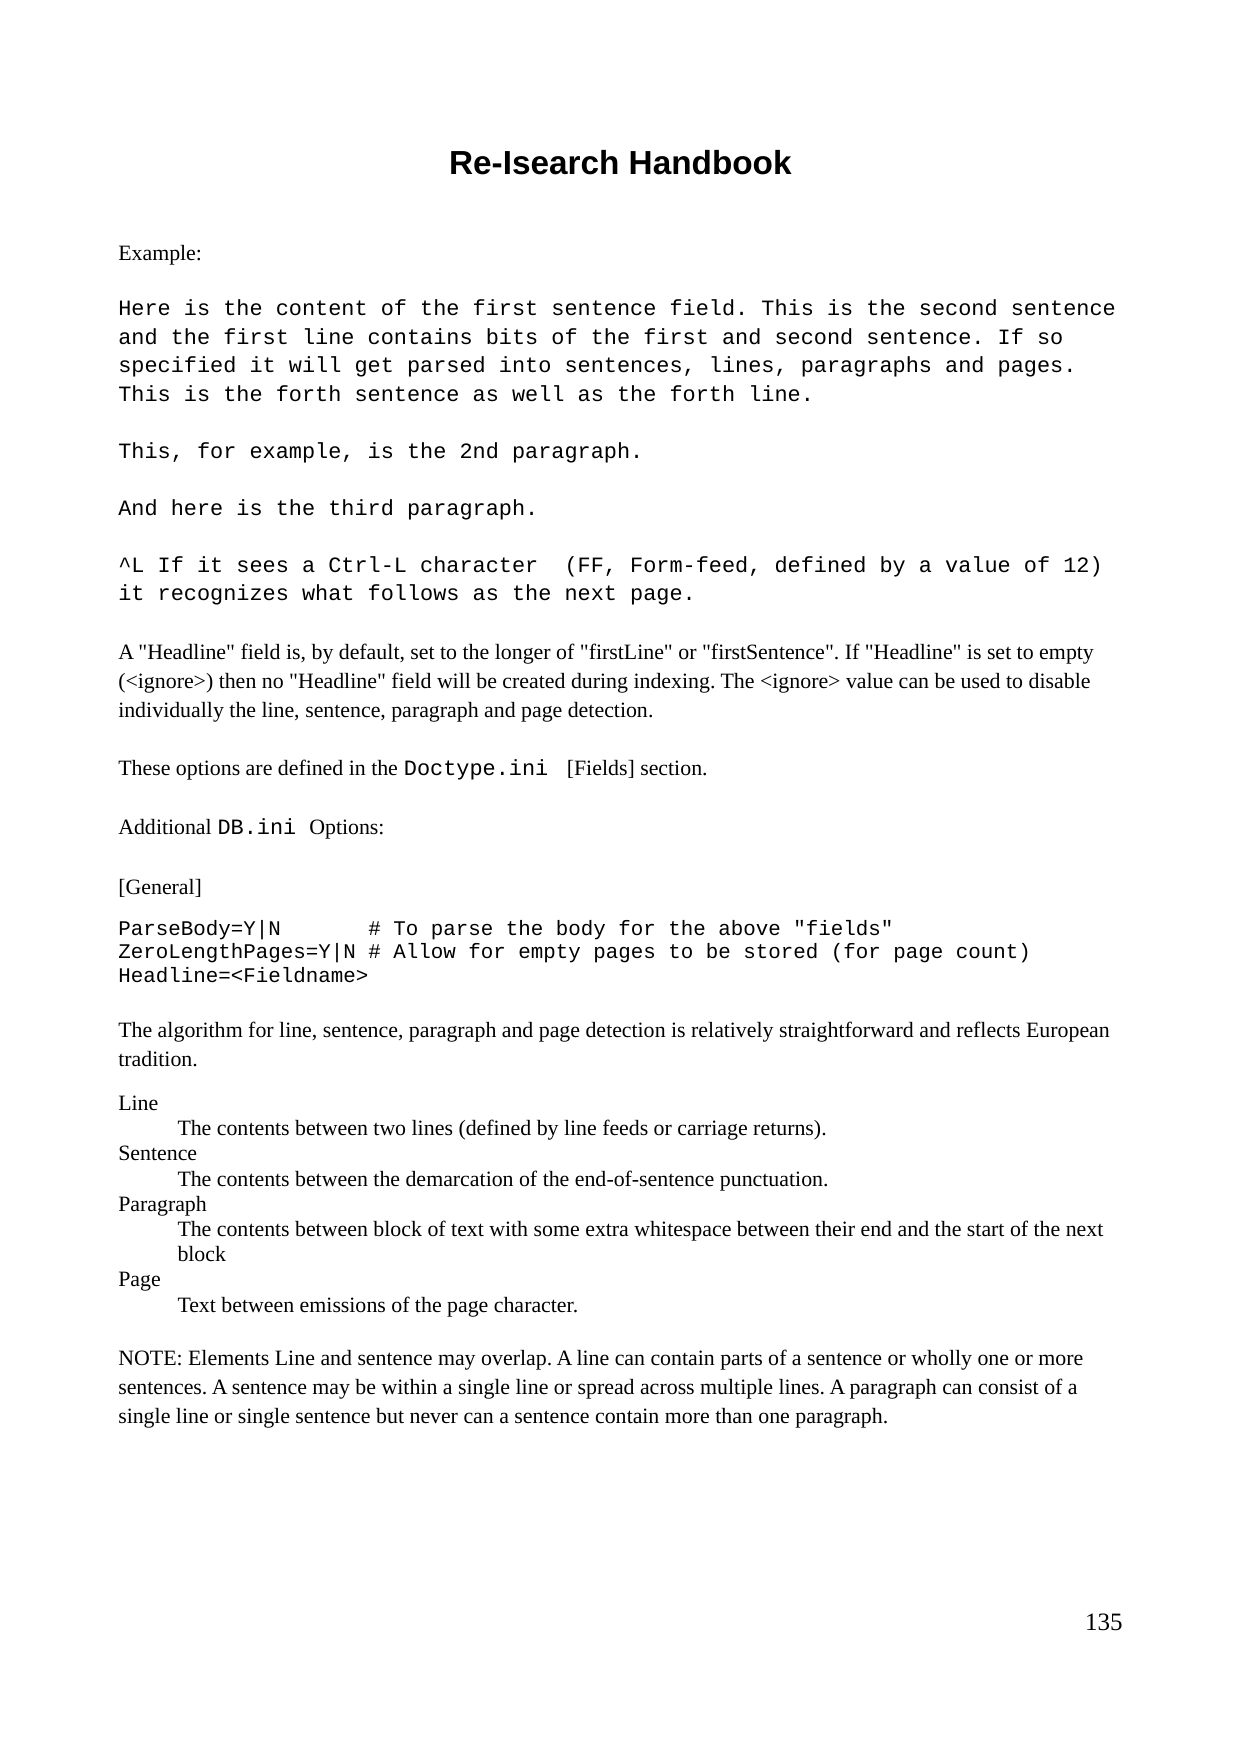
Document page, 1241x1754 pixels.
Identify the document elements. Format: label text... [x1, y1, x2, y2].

subtitle Sentence [118, 1140, 1122, 1166]
text These options are defined in the Doctype.ini [Fields] section. [118, 755, 1122, 782]
text ZeroLengthPages=Y|N # Allow for empty pages to be stored (for page count) [118, 941, 1122, 965]
text And here is the third paragraph. [118, 497, 1122, 522]
list The contents between block of text with some extra whitespace between their end and the start of the next block [177, 1216, 1122, 1266]
text [General] [118, 874, 1122, 899]
list The contents between two lines (defined by line feeds or carriage returns). [177, 1115, 1122, 1140]
text Example: [118, 240, 1122, 265]
text This, for example, is the 2nd paragraph. [118, 440, 1122, 465]
text Additional DB.ini Options: [118, 814, 1122, 841]
subtitle Line [118, 1090, 1122, 1115]
text NOTE: Elements Line and sentence may overlap. A line can contain parts of a sentence or wholly one or more sentences. A sentence may be within a single line or spread across multiple lines. A paragraph can consist of a single line or single sentence but never can a sentence contain more than one paragraph. [118, 1345, 1122, 1428]
text Headline=<Fieldname> [118, 965, 1122, 988]
subtitle Page [118, 1266, 1122, 1292]
text ^L If it sees a Ctrl-L character (FF, Form-feed, defined by a value of 12) it recognizes what follows as the next page. [118, 554, 1122, 607]
text The algorithm for line, sentence, paragraph and page detection is relatively straightforward and reflects European tradition. [118, 1017, 1122, 1071]
list The contents between the demarcation of the end-of-sentence punctuation. [177, 1166, 1122, 1191]
list Text between emissions of the page character. [177, 1292, 1122, 1317]
text A "Headline" field is, by default, set to the longer of "firstLine" or "firstSentence". If "Headline" is set to empty (<ignore>) then no "Headline" field will be created during indexing. The <ignore> value can be used to disable individually the line, sentence, paragraph and page detection. [118, 639, 1122, 722]
text Here is the content of the first sentence field. This is the second sentence and the first line contains bits of the first and second sentence. If so specified it will get parsed into sentences, lines, paragraphs and pages. This is the forth sentence as well as the forth line. [118, 298, 1122, 408]
subtitle Paragraph [118, 1191, 1122, 1216]
text ParseBody=Y|N # To parse the body for the above "fields" [118, 918, 1122, 941]
